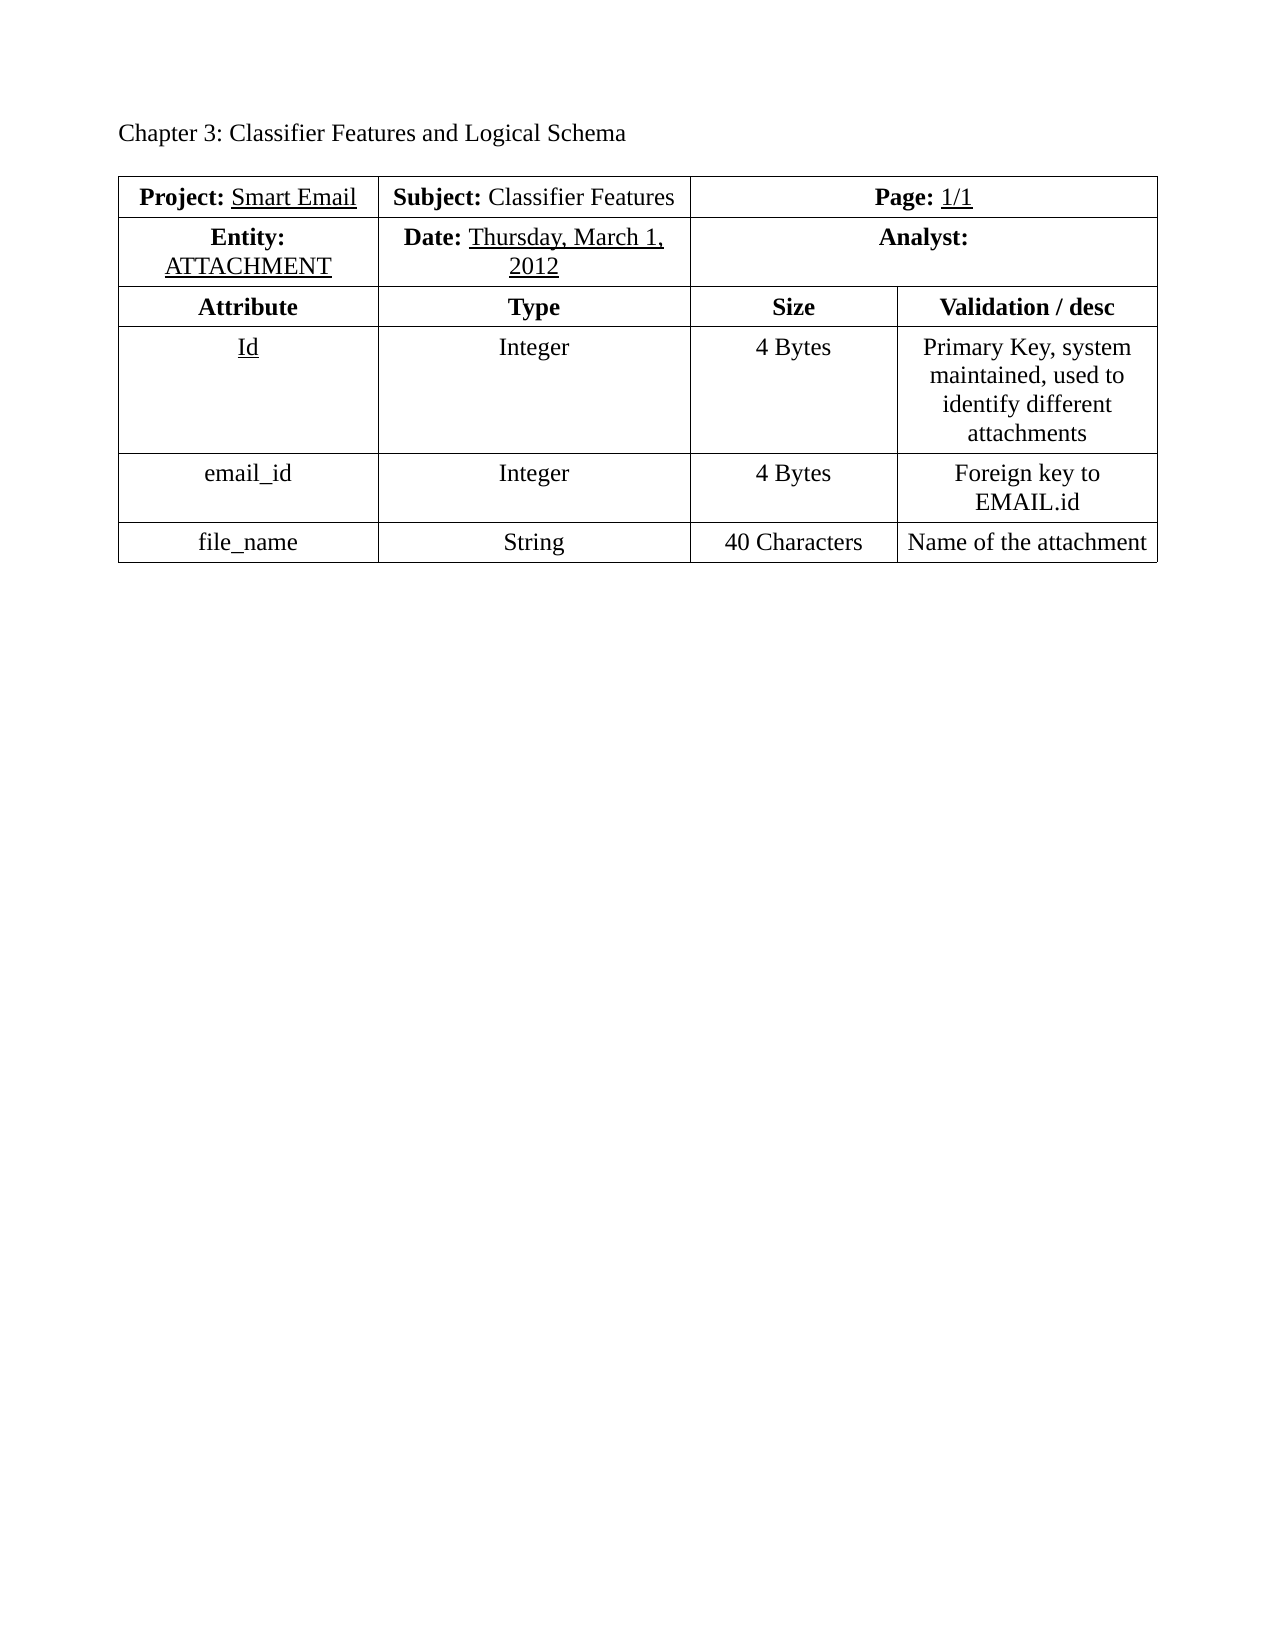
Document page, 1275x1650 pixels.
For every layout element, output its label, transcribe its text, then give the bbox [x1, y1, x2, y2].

table_cell 4 Bytes [691, 327, 897, 453]
table_cell Date: Thursday, March 1, 2012 [379, 218, 690, 286]
table_cell Foreign key to EMAIL.id [898, 454, 1157, 522]
table_cell Entity: ATTACHMENT [119, 218, 378, 286]
table_cell Validation / desc [898, 287, 1157, 326]
table_cell 4 Bytes [691, 454, 897, 522]
table_cell Id [119, 327, 378, 453]
table_cell Type [379, 287, 690, 326]
table_cell email_id [119, 454, 378, 522]
table_cell Primary Key, system maintained, used to identify different attachments [898, 327, 1157, 453]
table_cell Integer [379, 454, 690, 522]
table_cell file_name [119, 523, 378, 562]
table_header Subject: Classifier Features [379, 177, 690, 217]
table_cell Name of the attachment [898, 523, 1157, 562]
table_cell Analyst: [691, 218, 1157, 286]
table_cell String [379, 523, 690, 562]
table_header Page: 1/1 [691, 177, 1157, 217]
table_cell Size [691, 287, 897, 326]
table_header Project: Smart Email [119, 177, 378, 217]
table_cell Integer [379, 327, 690, 453]
table_cell Attribute [119, 287, 378, 326]
table_cell 40 Characters [691, 523, 897, 562]
